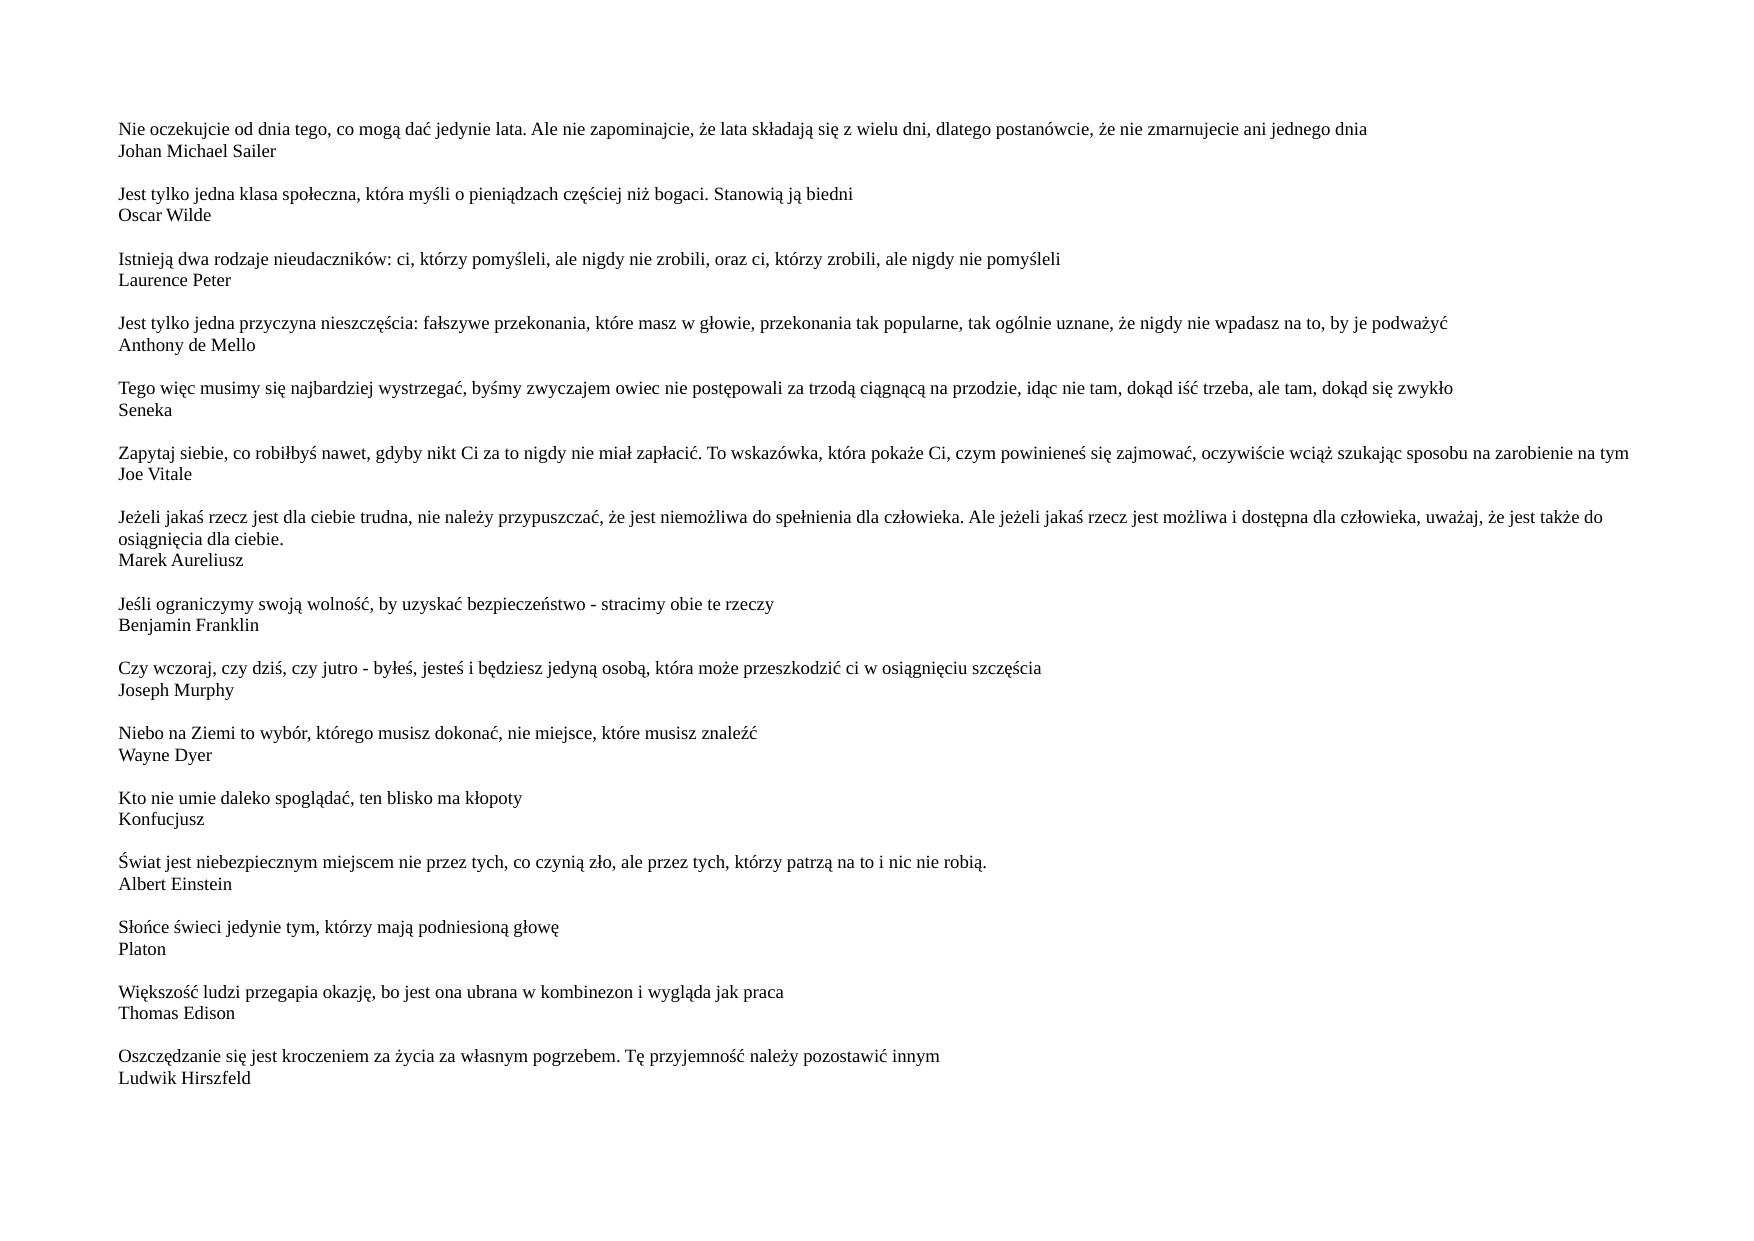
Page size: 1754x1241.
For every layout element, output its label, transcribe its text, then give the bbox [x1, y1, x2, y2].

text Kto nie umie daleko spoglądać, ten blisko ma kłopoty [118, 787, 1636, 808]
text Joe Vitale [118, 463, 1636, 485]
text Konfucjusz [118, 808, 1636, 830]
text Ludwik Hirszfeld [118, 1067, 1636, 1088]
text Benjamin Franklin [118, 614, 1636, 636]
text Johan Michael Sailer [118, 140, 1636, 161]
text Joseph Murphy [118, 679, 1636, 700]
text Laurence Peter [118, 269, 1636, 291]
text Niebo na Ziemi to wybór, którego musisz dokonać, nie miejsce, które musisz znaleźć [118, 722, 1636, 743]
text Thomas Edison [118, 1002, 1636, 1024]
text Zapytaj siebie, co robiłbyś nawet, gdyby nikt Ci za to nigdy nie miał zapłacić. To wskazówka, która pokaże Ci, czym powinieneś się zajmować, oczywiście wciąż szukając sposobu na zarobienie na tym [118, 442, 1636, 463]
text Albert Einstein [118, 873, 1636, 894]
text Oszczędzanie się jest kroczeniem za życia za własnym pogrzebem. Tę przyjemność należy pozostawić innym [118, 1045, 1636, 1067]
text Platon [118, 937, 1636, 959]
text Jest tylko jedna klasa społeczna, która myśli o pieniądzach częściej niż bogaci. Stanowią ją biedni [118, 183, 1636, 204]
text Świat jest niebezpiecznym miejscem nie przez tych, co czynią zło, ale przez tych, którzy patrzą na to i nic nie robią. [118, 851, 1636, 873]
text Oscar Wilde [118, 204, 1636, 226]
text Marek Aureliusz [118, 549, 1636, 571]
text Nie oczekujcie od dnia tego, co mogą dać jedynie lata. Ale nie zapominajcie, że lata składają się z wielu dni, dlatego postanówcie, że nie zmarnujecie ani jednego dnia [118, 118, 1636, 140]
text Tego więc musimy się najbardziej wystrzegać, byśmy zwyczajem owiec nie postępowali za trzodą ciągnącą na przodzie, idąc nie tam, dokąd iść trzeba, ale tam, dokąd się zwykło [118, 377, 1636, 398]
text Anthony de Mello [118, 334, 1636, 355]
text Istnieją dwa rodzaje nieudaczników: ci, którzy pomyśleli, ale nigdy nie zrobili, oraz ci, którzy zrobili, ale nigdy nie pomyśleli [118, 247, 1636, 269]
text Słońce świeci jedynie tym, którzy mają podniesioną głowę [118, 916, 1636, 937]
text Większość ludzi przegapia okazję, bo jest ona ubrana w kombinezon i wygląda jak praca [118, 981, 1636, 1002]
text Czy wczoraj, czy dziś, czy jutro - byłeś, jesteś i będziesz jedyną osobą, która może przeszkodzić ci w osiągnięciu szczęścia [118, 657, 1636, 679]
text Jeżeli jakaś rzecz jest dla ciebie trudna, nie należy przypuszczać, że jest niemożliwa do spełnienia dla człowieka. Ale jeżeli jakaś rzecz jest możliwa i dostępna dla człowieka, uważaj, że jest także do osiągnięcia dla ciebie. [118, 506, 1636, 549]
text Wayne Dyer [118, 743, 1636, 765]
text Jest tylko jedna przyczyna nieszczęścia: fałszywe przekonania, które masz w głowie, przekonania tak popularne, tak ogólnie uznane, że nigdy nie wpadasz na to, by je podważyć [118, 312, 1636, 334]
text Seneka [118, 398, 1636, 420]
text Jeśli ograniczymy swoją wolność, by uzyskać bezpieczeństwo - stracimy obie te rzeczy [118, 592, 1636, 614]
